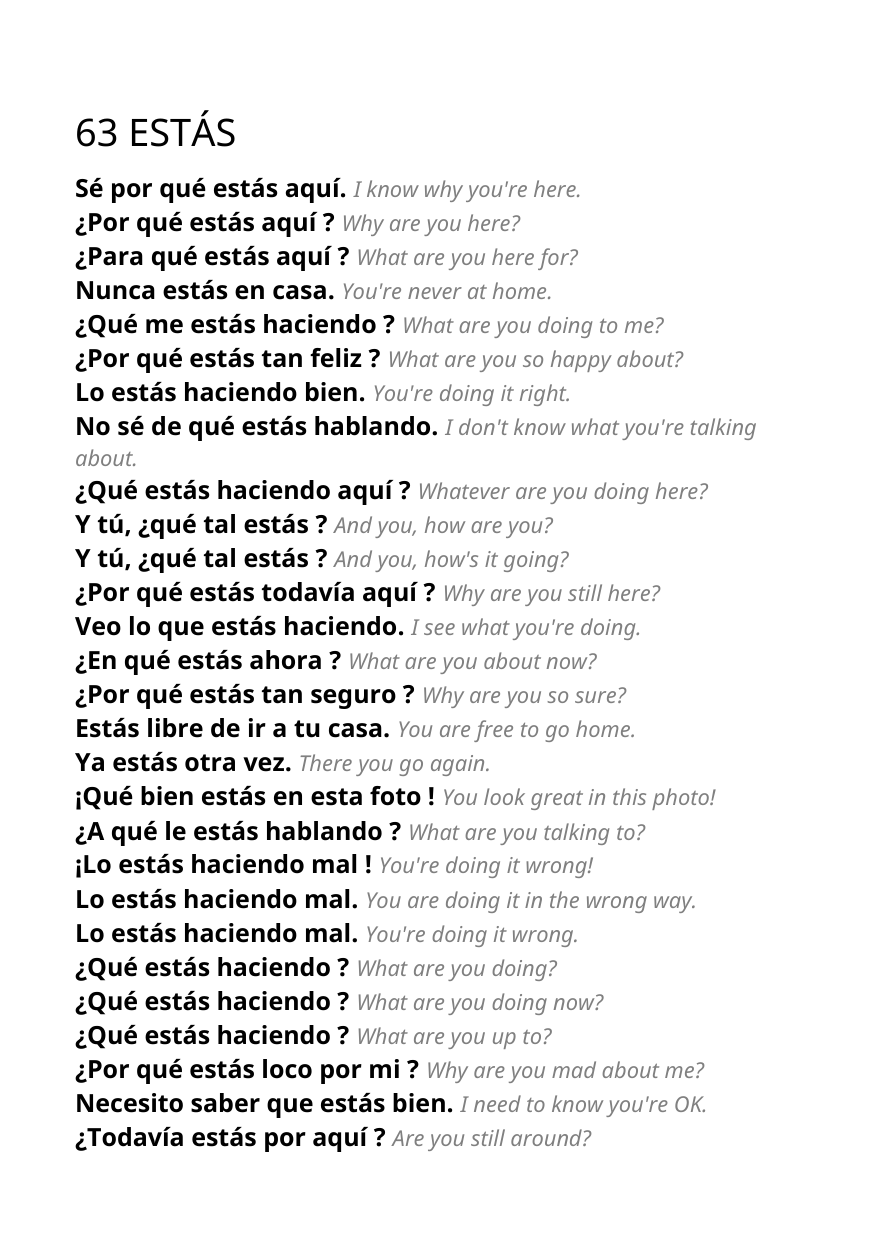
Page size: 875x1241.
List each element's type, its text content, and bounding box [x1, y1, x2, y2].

subtitle 63 ESTÁS [75, 106, 799, 158]
text ¿Por qué estás loco por mi ? Why are you mad about me? [75, 1052, 799, 1086]
text ¿Por qué estás tan seguro ? Why are you so sure? [75, 677, 799, 711]
text ¿Qué estás haciendo ? What are you up to? [75, 1017, 799, 1052]
text ¿Qué estás haciendo ? What are you doing? [75, 949, 799, 983]
text ¡Qué bien estás en esta foto ! You look great in this photo! [75, 779, 799, 813]
text ¿Para qué estás aquí ? What are you here for? [75, 238, 799, 272]
text ¿A qué le estás hablando ? What are you talking to? [75, 813, 799, 847]
text ¿Qué me estás haciendo ? What are you doing to me? [75, 306, 799, 341]
text Lo estás haciendo mal. You're doing it wrong. [75, 915, 799, 949]
text Nunca estás en casa. You're never at home. [75, 272, 799, 306]
text ¿Por qué estás todavía aquí ? Why are you still here? [75, 575, 799, 609]
text Estás libre de ir a tu casa. You are free to go home. [75, 711, 799, 745]
text ¿Por qué estás aquí ? Why are you here? [75, 204, 799, 238]
text Sé por qué estás aquí. I know why you're here. [75, 170, 799, 204]
text ¿Qué estás haciendo aquí ? Whatever are you doing here? [75, 472, 799, 507]
text Lo estás haciendo mal. You are doing it in the wrong way. [75, 881, 799, 915]
text Necesito saber que estás bien. I need to know you're OK. [75, 1086, 799, 1120]
text No sé de qué estás hablando. I don't know what you're talking about. [75, 409, 799, 472]
text Y tú, ¿qué tal estás ? And you, how are you? [75, 507, 799, 541]
text Ya estás otra vez. There you go again. [75, 745, 799, 779]
text ¿Todavía estás por aquí ? Are you still around? [75, 1120, 799, 1154]
text ¡Lo estás haciendo mal ! You're doing it wrong! [75, 847, 799, 881]
text ¿En qué estás ahora ? What are you about now? [75, 643, 799, 677]
text ¿Qué estás haciendo ? What are you doing now? [75, 983, 799, 1017]
text Y tú, ¿qué tal estás ? And you, how's it going? [75, 541, 799, 575]
text Veo lo que estás haciendo. I see what you're doing. [75, 609, 799, 643]
text ¿Por qué estás tan feliz ? What are you so happy about? [75, 341, 799, 374]
text Lo estás haciendo bien. You're doing it right. [75, 374, 799, 409]
